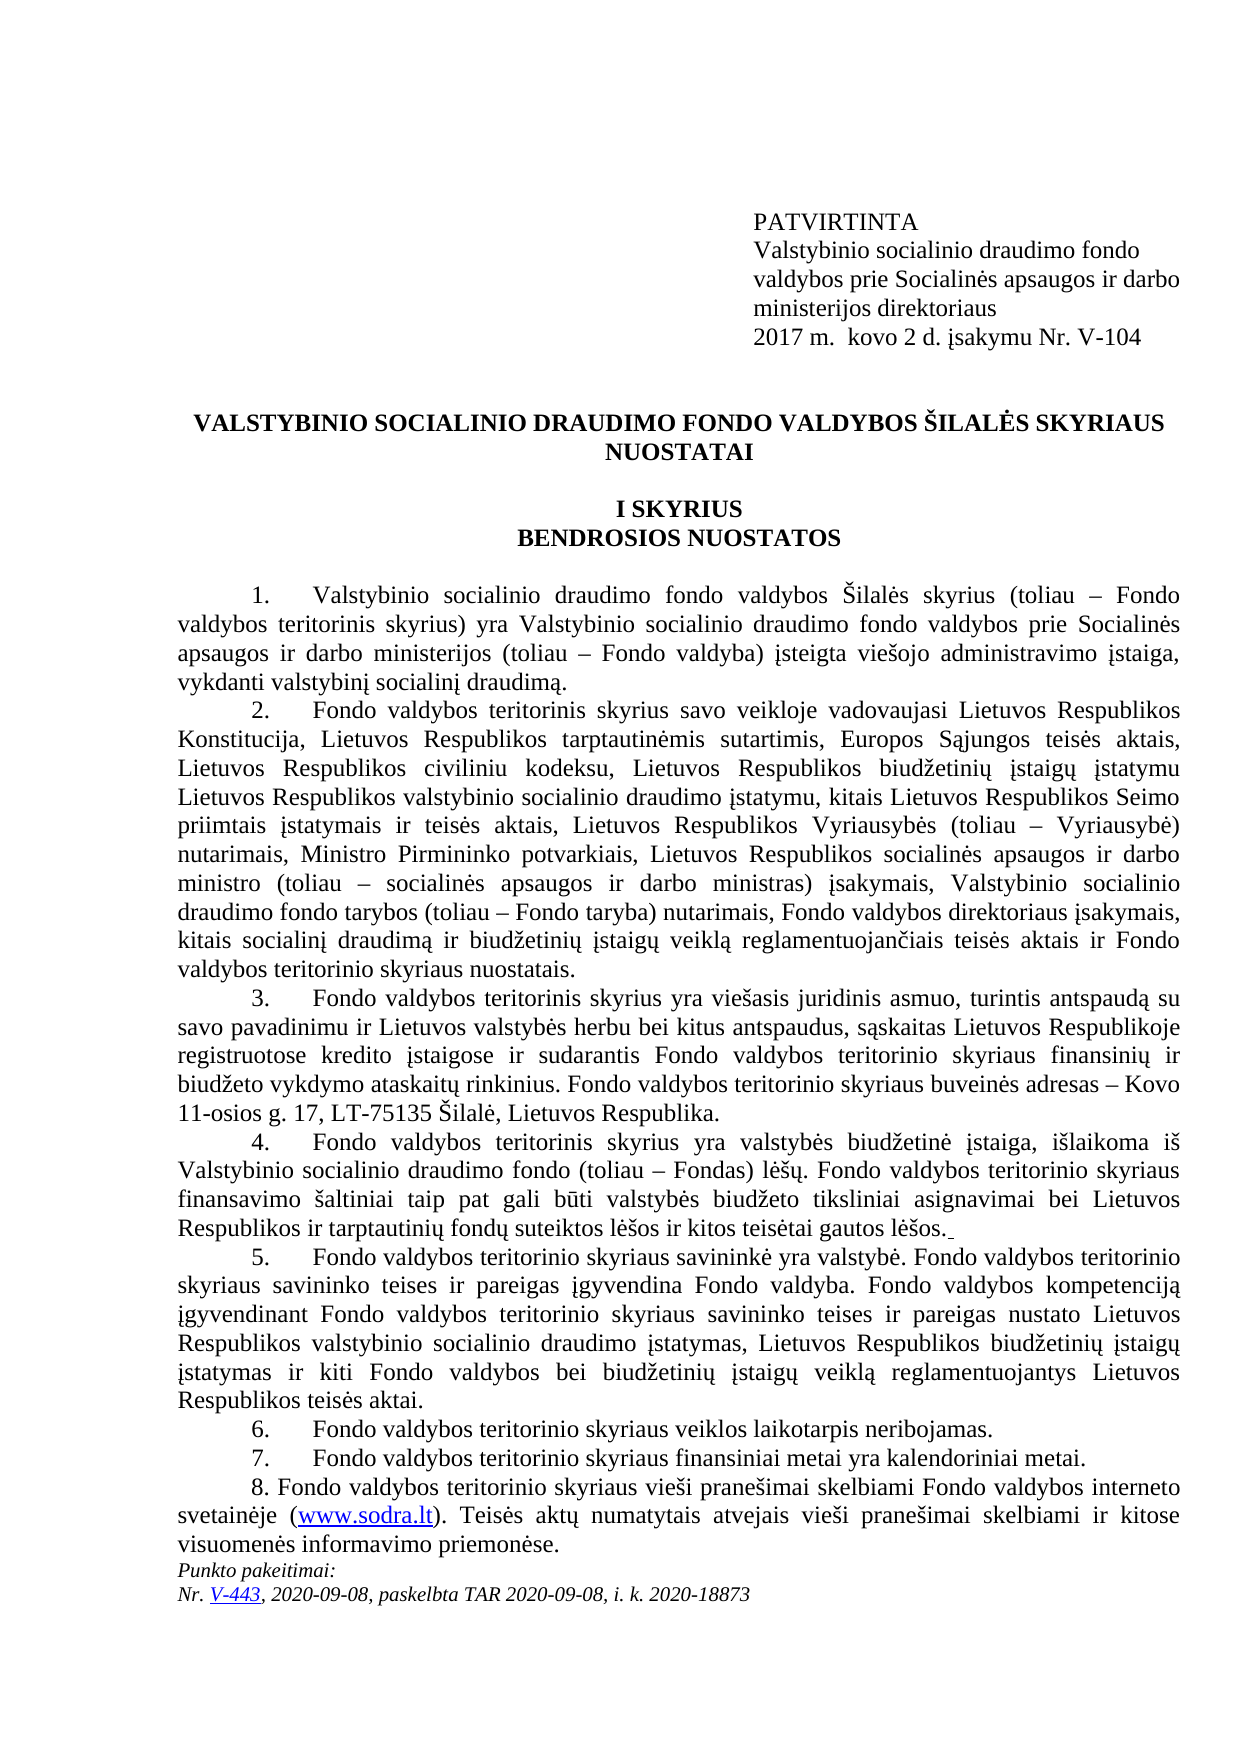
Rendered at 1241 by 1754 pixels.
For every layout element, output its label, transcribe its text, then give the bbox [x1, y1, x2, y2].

text 3. Fondo valdybos teritorinis skyrius yra viešasis juridinis asmuo, turintis antspaudą su savo pavadinimu ir Lietuvos valstybės herbu bei kitus antspaudus, sąskaitas Lietuvos Respublikoje registruotose kredito įstaigose ir sudarantis Fondo valdybos teritorinio skyriaus finansinių ir biudžeto vykdymo ataskaitų rinkinius. Fondo valdybos teritorinio skyriaus buveinės adresas – Kovo 11-osios g. 17, LT-75135 Šilalė, Lietuvos Respublika. [177, 983, 1181, 1127]
text ministerijos direktoriaus [753, 293, 1181, 322]
text Nr. V-443, 2020-09-08, paskelbta TAR 2020-09-08, i. k. 2020-18873 [177, 1582, 1181, 1606]
text Valstybinio socialinio draudimo fondo [753, 235, 1181, 264]
text 8. Fondo valdybos teritorinio skyriaus vieši pranešimai skelbiami Fondo valdybos interneto svetainėje (www.sodra.lt). Teisės aktų numatytais atvejais vieši pranešimai skelbiami ir kitose visuomenės informavimo priemonėse. [177, 1472, 1181, 1558]
text 6. Fondo valdybos teritorinio skyriaus veiklos laikotarpis neribojamas. [177, 1414, 1181, 1443]
text VALSTYBINIO SOCIALINIO DRAUDIMO FONDO VALDYBOS ŠILALĖS SKYRIAUS NUOSTATAI [177, 408, 1181, 465]
text 2017 m. kovo 2 d. įsakymu Nr. V-104 [753, 322, 1181, 350]
text 7. Fondo valdybos teritorinio skyriaus finansiniai metai yra kalendoriniai metai. [177, 1443, 1181, 1472]
text BENDROSIOS NUOSTATOS [177, 523, 1181, 552]
text Punkto pakeitimai: [177, 1558, 1181, 1582]
text 4. Fondo valdybos teritorinis skyrius yra valstybės biudžetinė įstaiga, išlaikoma iš Valstybinio socialinio draudimo fondo (toliau – Fondas) lėšų. Fondo valdybos teritorinio skyriaus finansavimo šaltiniai taip pat gali būti valstybės biudžeto tiksliniai asignavimai bei Lietuvos Respublikos ir tarptautinių fondų suteiktos lėšos ir kitos teisėtai gautos lėšos. [177, 1127, 1181, 1242]
text valdybos prie Socialinės apsaugos ir darbo [753, 264, 1181, 293]
text 2. Fondo valdybos teritorinis skyrius savo veikloje vadovaujasi Lietuvos Respublikos Konstitucija, Lietuvos Respublikos tarptautinėmis sutartimis, Europos Sąjungos teisės aktais, Lietuvos Respublikos civiliniu kodeksu, Lietuvos Respublikos biudžetinių įstaigų įstatymu Lietuvos Respublikos valstybinio socialinio draudimo įstatymu, kitais Lietuvos Respublikos Seimo priimtais įstatymais ir teisės aktais, Lietuvos Respublikos Vyriausybės (toliau – Vyriausybė) nutarimais, Ministro Pirmininko potvarkiais, Lietuvos Respublikos socialinės apsaugos ir darbo ministro (toliau – socialinės apsaugos ir darbo ministras) įsakymais, Valstybinio socialinio draudimo fondo tarybos (toliau – Fondo taryba) nutarimais, Fondo valdybos direktoriaus įsakymais, kitais socialinį draudimą ir biudžetinių įstaigų veiklą reglamentuojančiais teisės aktais ir Fondo valdybos teritorinio skyriaus nuostatais. [177, 695, 1181, 983]
text PATVIRTINTA [753, 207, 1181, 235]
text 1. Valstybinio socialinio draudimo fondo valdybos Šilalės skyrius (toliau – Fondo valdybos teritorinis skyrius) yra Valstybinio socialinio draudimo fondo valdybos prie Socialinės apsaugos ir darbo ministerijos (toliau – Fondo valdyba) įsteigta viešojo administravimo įstaiga, vykdanti valstybinį socialinį draudimą. [177, 580, 1181, 695]
text I SKYRIUS [177, 494, 1181, 523]
text 5. Fondo valdybos teritorinio skyriaus savininkė yra valstybė. Fondo valdybos teritorinio skyriaus savininko teises ir pareigas įgyvendina Fondo valdyba. Fondo valdybos kompetenciją įgyvendinant Fondo valdybos teritorinio skyriaus savininko teises ir pareigas nustato Lietuvos Respublikos valstybinio socialinio draudimo įstatymas, Lietuvos Respublikos biudžetinių įstaigų įstatymas ir kiti Fondo valdybos bei biudžetinių įstaigų veiklą reglamentuojantys Lietuvos Respublikos teisės aktai. [177, 1242, 1181, 1414]
